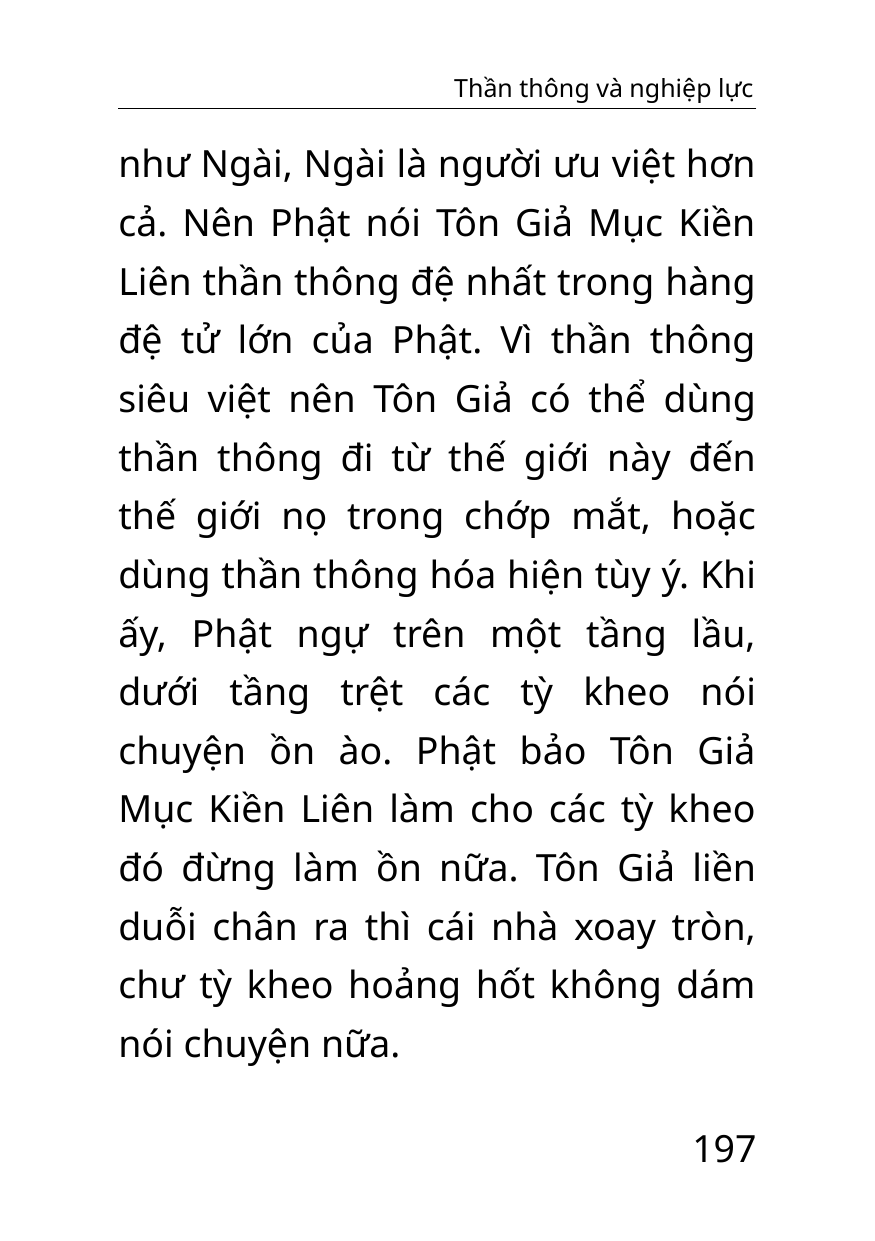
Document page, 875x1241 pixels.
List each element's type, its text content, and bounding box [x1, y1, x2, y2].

text như Ngài, Ngài là người ưu việt hơn cả. Nên Phật nói Tôn Giả Mục Kiền Liên thần thông đệ nhất trong hàng đệ tử lớn của Phật. Vì thần thông siêu việt nên Tôn Giả có thể dùng thần thông đi từ thế giới này đến thế giới nọ trong chớp mắt, hoặc dùng thần thông hóa hiện tùy ý. Khi ấy, Phật ngự trên một tầng lầu, dưới tầng trệt các tỳ kheo nói chuyện ồn ào. Phật bảo Tôn Giả Mục Kiền Liên làm cho các tỳ kheo đó đừng làm ồn nữa. Tôn Giả liền duỗi chân ra thì cái nhà xoay tròn, chư tỳ kheo hoảng hốt không dám nói chuyện nữa. [118, 138, 756, 1068]
